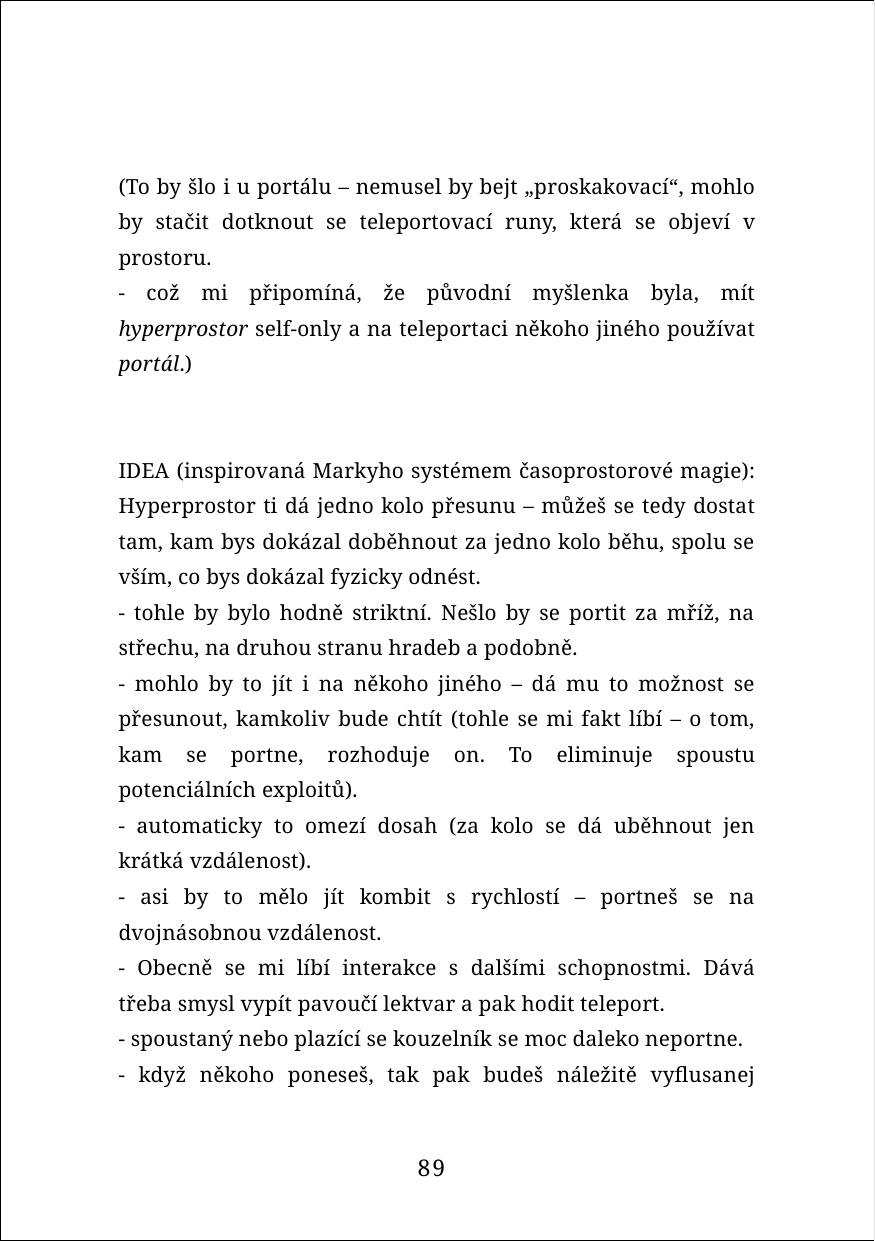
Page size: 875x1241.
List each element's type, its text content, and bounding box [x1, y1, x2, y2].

text IDEA (inspirovaná Markyho systémem časoprostorové magie): Hyperprostor ti dá jedno kolo přesunu – můžeš se tedy dostat tam, kam bys dokázal doběhnout za jedno kolo běhu, spolu se vším, co bys dokázal fyzicky odnést. - tohle by bylo hodně striktní. Nešlo by se portit za mříž, na střechu, na druhou stranu hradeb a podobně. - mohlo by to jít i na někoho jiného – dá mu to možnost se přesunout, kamkoliv bude chtít (tohle se mi fakt líbí – o tom, kam se portne, rozhoduje on. To eliminuje spoustu potenciálních exploitů). - automaticky to omezí dosah (za kolo se dá uběhnout jen krátká vzdálenost). - asi by to mělo jít kombit s rychlostí – portneš se na dvojnásobnou vzdálenost. - Obecně se mi líbí interakce s dalšími schopnostmi. Dává třeba smysl vypít pavoučí lektvar a pak hodit teleport. - spoustaný nebo plazící se kouzelník se moc daleko neportne. - když někoho poneseš, tak pak budeš náležitě vyflusanej [118, 456, 756, 1088]
text (To by šlo i u portálu – nemusel by bejt „proskakovací“, mohlo by stačit dotknout se teleportovací runy, která se objeví v prostoru. - což mi připomíná, že původní myšlenka byla, mít hyperprostor self-only a na teleportaci někoho jiného používat portál.) [118, 172, 756, 378]
